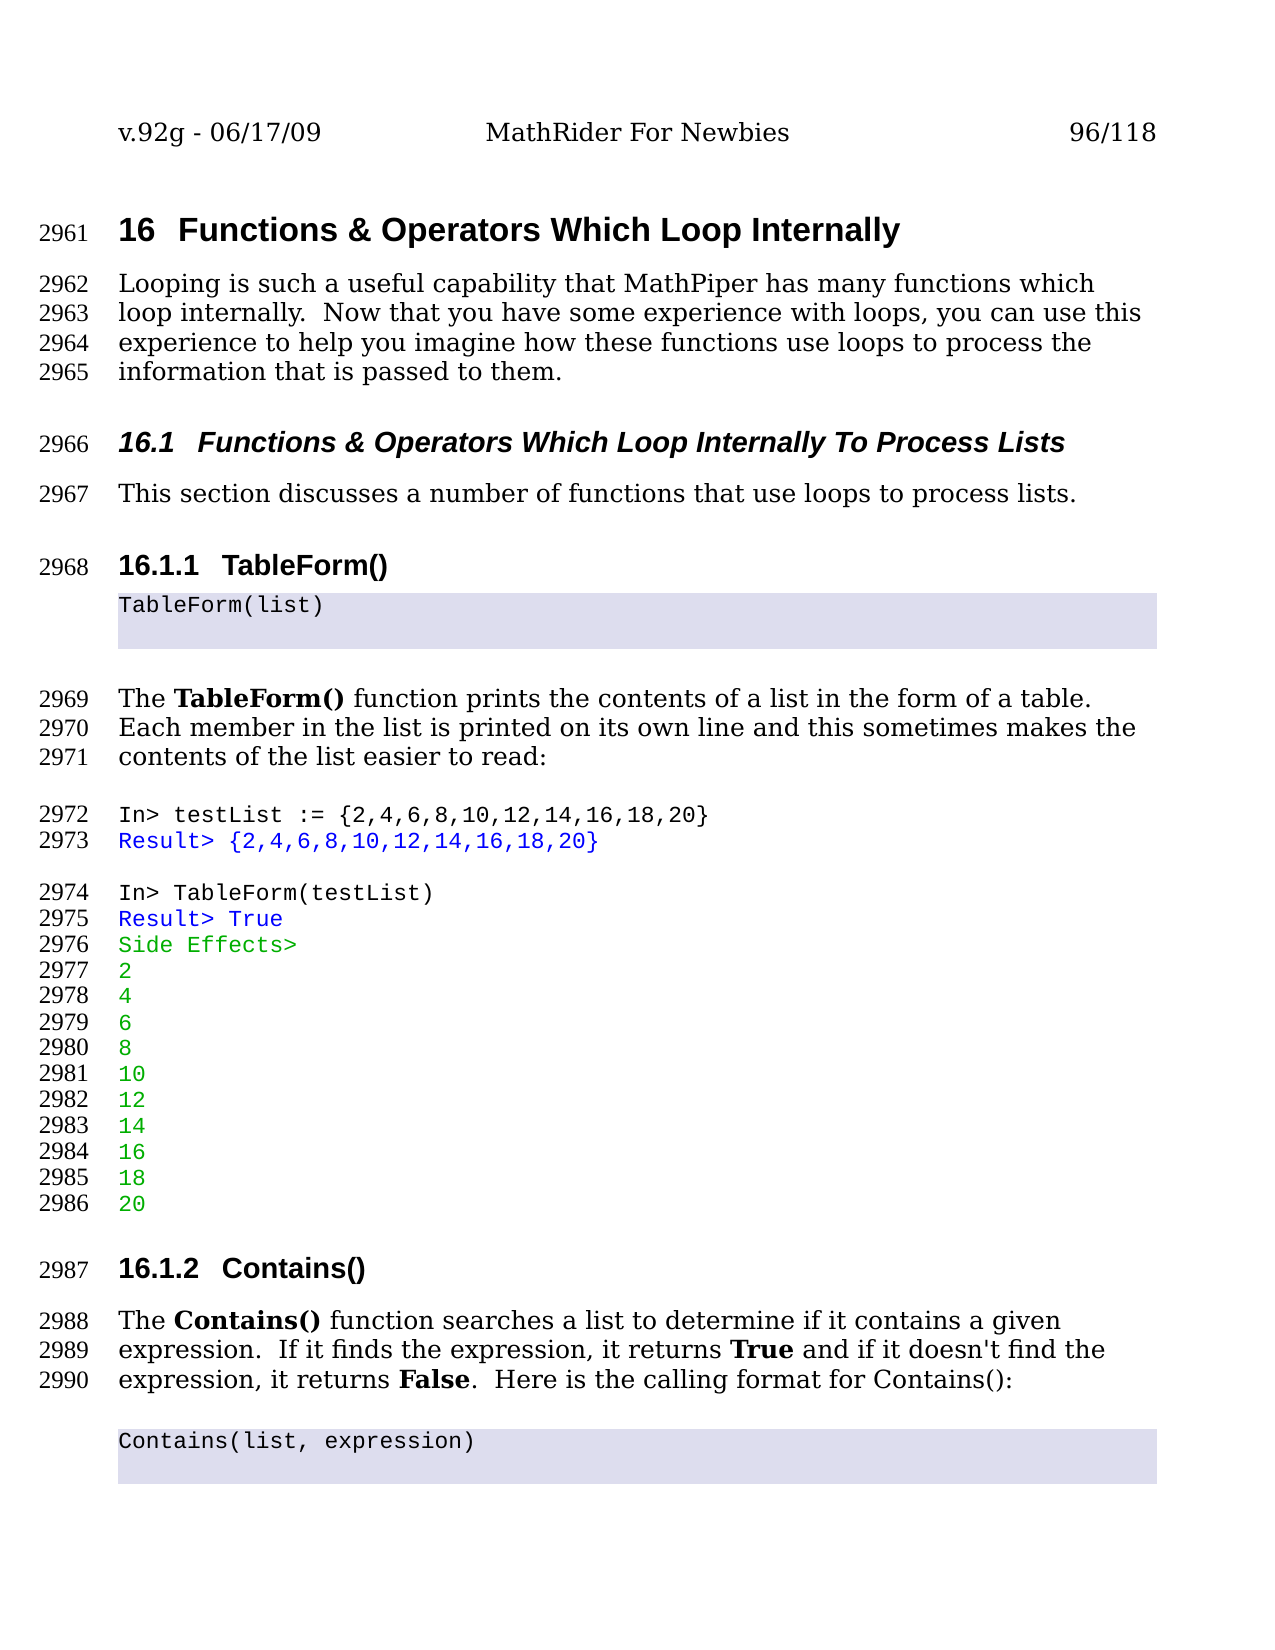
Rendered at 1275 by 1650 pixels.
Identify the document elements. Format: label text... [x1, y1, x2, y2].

text 10 [118, 1063, 1157, 1089]
text This section discusses a number of functions that use loops to process lists. [118, 479, 1157, 509]
text 12 [118, 1089, 1157, 1114]
text Looping is such a useful capability that MathPiper has many functions which loop internally. Now that you have some experience with loops, you can use this experience to help you imagine how these functions use loops to process the information that is passed to them. [118, 269, 1157, 386]
text 8 [118, 1037, 1157, 1063]
subtitle Functions & Operators Which Loop Internally [118, 210, 1157, 248]
table_header Contains(list, expression) [118, 1429, 1157, 1484]
text 18 [118, 1166, 1157, 1192]
text 6 [118, 1011, 1157, 1037]
text The TableForm() function prints the contents of a list in the form of a table. Each member in the list is printed on its own line and this sometimes makes the contents of the list easier to read: [118, 684, 1157, 771]
subtitle Contains() [118, 1251, 1157, 1285]
text Side Effects> [118, 933, 1157, 959]
text 20 [118, 1192, 1157, 1218]
subtitle Functions & Operators Which Loop Internally To Process Lists [118, 425, 1157, 459]
text 16 [118, 1141, 1157, 1166]
text 2 [118, 959, 1157, 985]
text Result> True [118, 907, 1157, 933]
text In> TableForm(testList) [118, 881, 1157, 907]
table_header TableForm(list) [118, 593, 1157, 649]
text The Contains() function searches a list to determine if it contains a given expression. If it finds the expression, it returns True and if it doesn't find the expression, it returns False. Here is the calling format for Contains(): [118, 1306, 1157, 1394]
text Result> {2,4,6,8,10,12,14,16,18,20} [118, 829, 1157, 855]
text In> testList := {2,4,6,8,10,12,14,16,18,20} [118, 803, 1157, 829]
text 14 [118, 1114, 1157, 1141]
text 4 [118, 985, 1157, 1011]
subtitle TableForm() [118, 548, 1157, 581]
